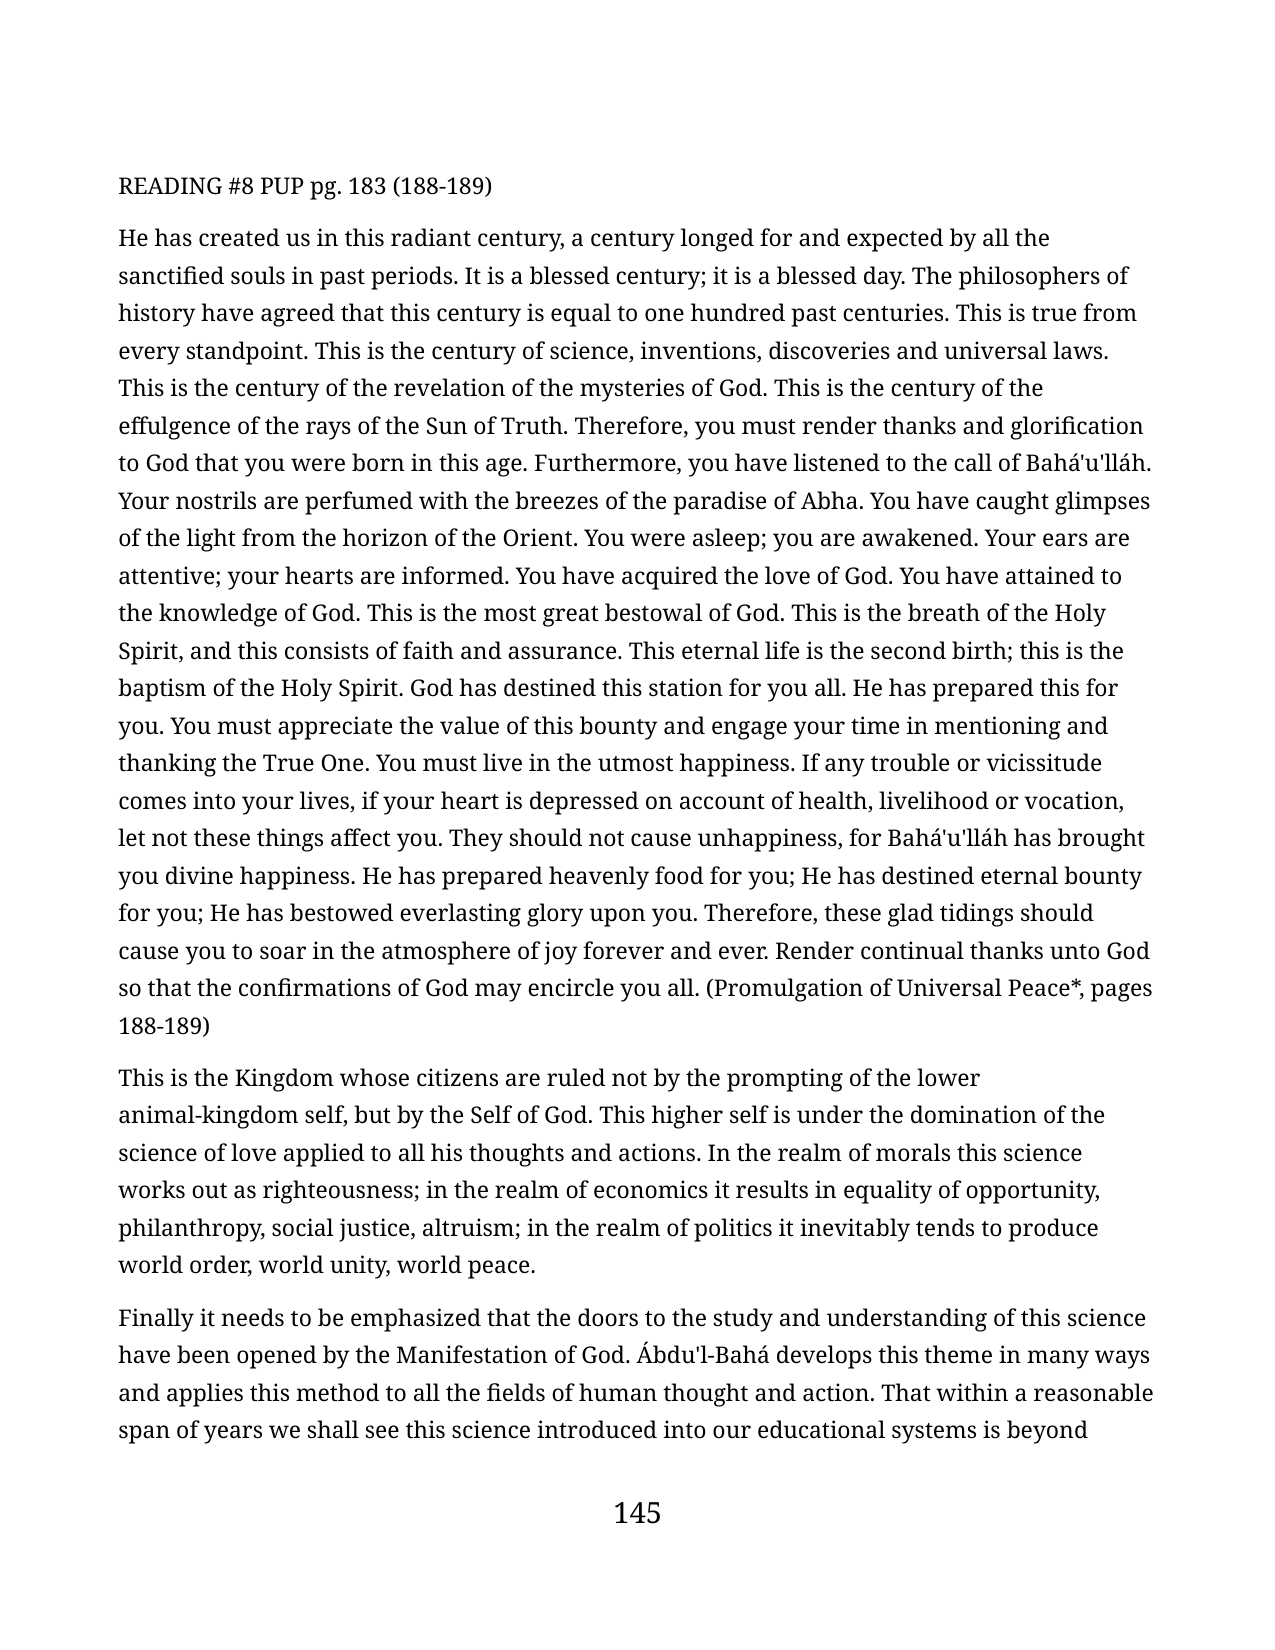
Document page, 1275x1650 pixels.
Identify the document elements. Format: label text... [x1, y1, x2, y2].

text This is the Kingdom whose citizens are ruled not by the prompting of the lower animal‑kingdom self, but by the Self of God. This higher self is under the domination of the science of love applied to all his thoughts and actions. In the realm of morals this science works out as righteousness; in the realm of economics it results in equality of opportunity, philanthropy, social justice, altruism; in the realm of politics it inevitably tends to produce world order, world unity, world peace. [118, 1062, 1157, 1281]
text READING #8 PUP pg. 183 (188‑189) [118, 170, 1157, 201]
text Finally it needs to be emphasized that the doors to the study and understanding of this science have been opened by the Manifestation of God. Ábdu'l-Bahá develops this theme in many ways and applies this method to all the fields of human thought and action. That within a reasonable span of years we shall see this science introduced into our educational systems is beyond [118, 1301, 1157, 1445]
text He has created us in this radiant century, a century longed for and expected by all the sanctified souls in past periods. It is a blessed century; it is a blessed day. The philosophers of history have agreed that this century is equal to one hundred past centuries. This is true from every standpoint. This is the century of science, inventions, discoveries and universal laws. This is the century of the revelation of the mysteries of God. This is the century of the effulgence of the rays of the Sun of Truth. Therefore, you must render thanks and glorification to God that you were born in this age. Furthermore, you have listened to the call of Bahá'u'lláh. Your nostrils are perfumed with the breezes of the paradise of Abha. You have caught glimpses of the light from the horizon of the Orient. You were asleep; you are awakened. Your ears are attentive; your hearts are informed. You have acquired the love of God. You have attained to the knowledge of God. This is the most great bestowal of God. This is the breath of the Holy Spirit, and this consists of faith and assurance. This eternal life is the second birth; this is the baptism of the Holy Spirit. God has destined this station for you all. He has prepared this for you. You must appreciate the value of this bounty and engage your time in mentioning and thanking the True One. You must live in the utmost happiness. If any trouble or vicissitude comes into your lives, if your heart is depressed on account of health, livelihood or vocation, let not these things affect you. They should not cause unhappiness, for Bahá'u'lláh has brought you divine happiness. He has prepared heavenly food for you; He has destined eternal bounty for you; He has bestowed everlasting glory upon you. Therefore, these glad tidings should cause you to soar in the atmosphere of joy forever and ever. Render continual thanks unto God so that the confirmations of God may encircle you all. (Promulgation of Universal Peace*, pages 188‑189) [118, 222, 1157, 1041]
